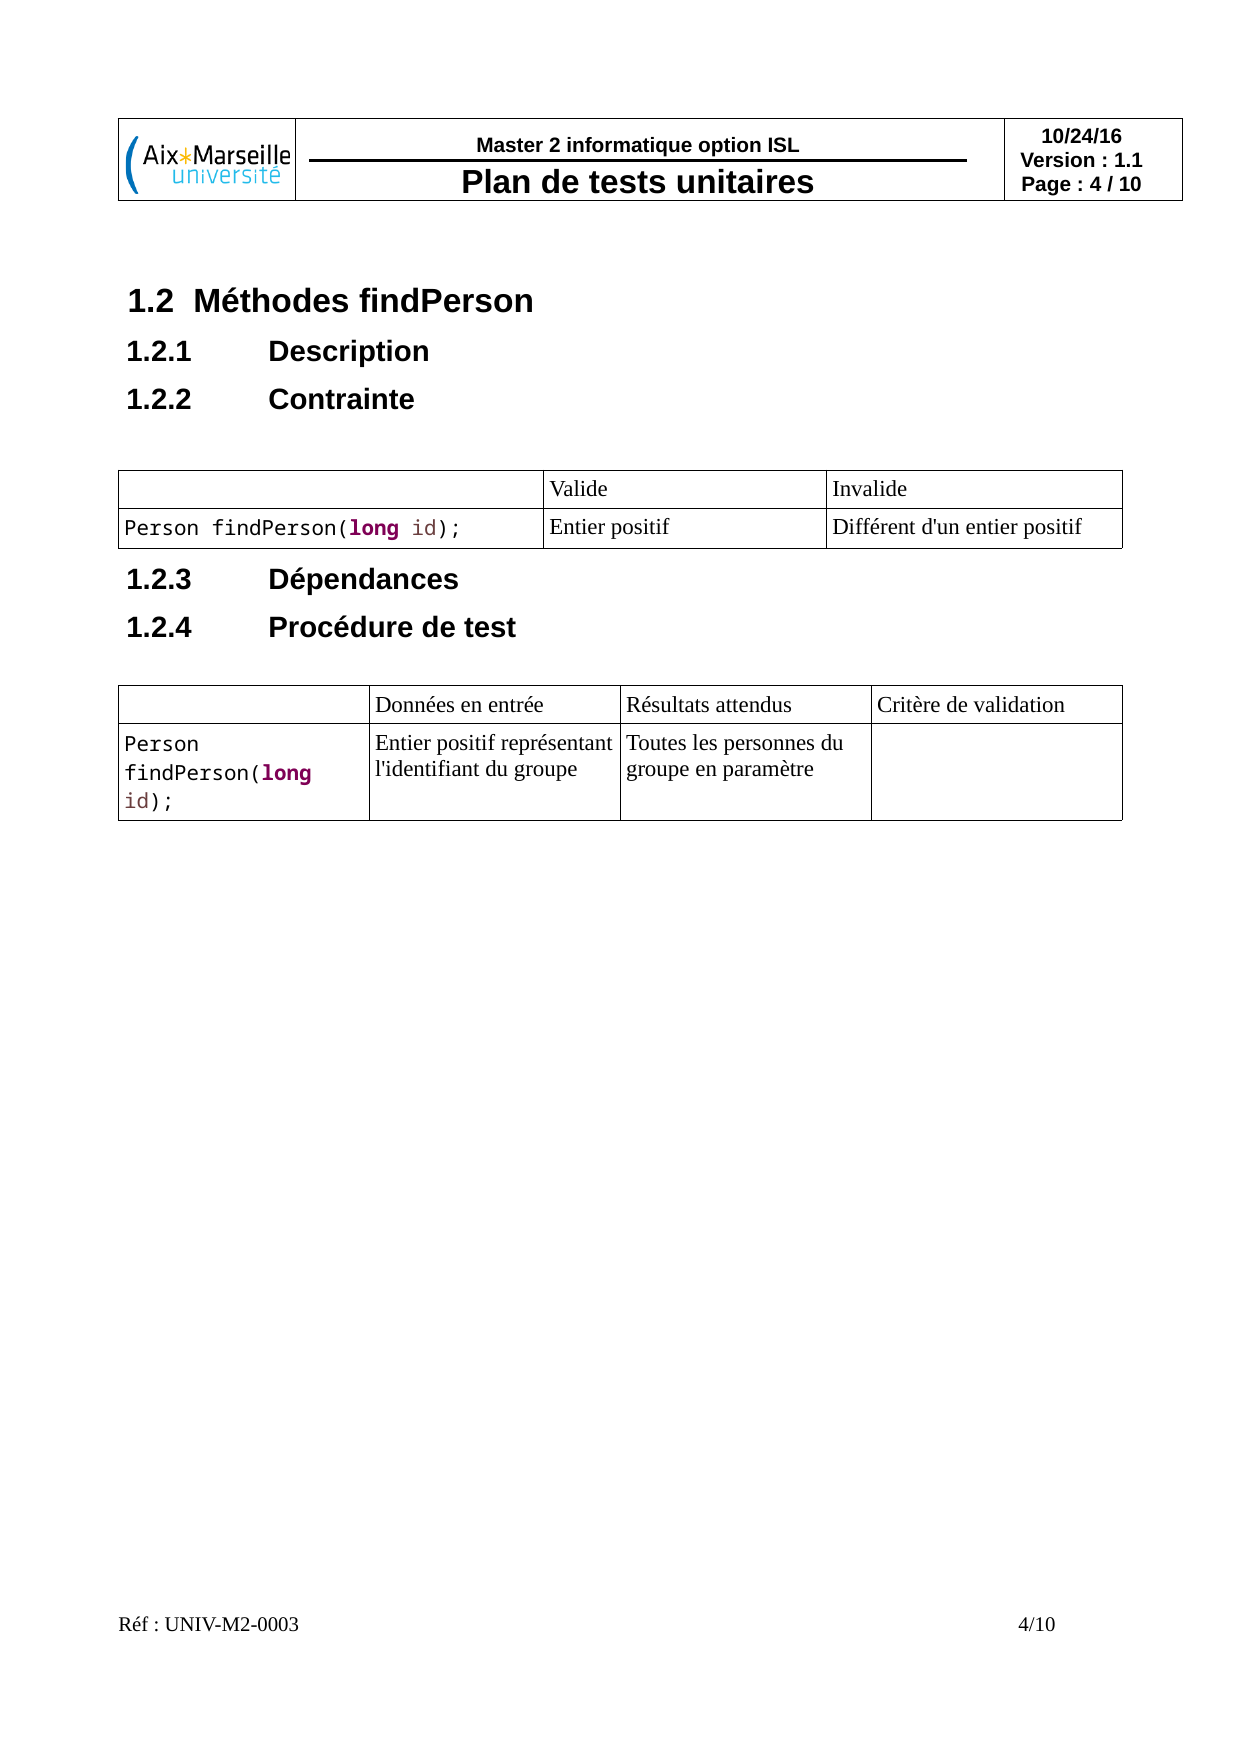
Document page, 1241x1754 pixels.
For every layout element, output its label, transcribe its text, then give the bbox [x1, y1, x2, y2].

table_header Invalide [827, 471, 1122, 507]
table_header Valide [544, 471, 826, 507]
table_cell Entier positif représentant l'identifiant du groupe [370, 724, 620, 820]
table_cell Person findPerson(long id); [119, 509, 543, 547]
subtitle Dépendances [118, 562, 1122, 596]
table_header Données en entrée [370, 686, 620, 723]
table_cell Person findPerson(long id); [119, 724, 369, 820]
subtitle Description [118, 334, 1122, 367]
table_cell [872, 724, 1122, 820]
picture [125, 136, 290, 194]
table_header [119, 471, 543, 507]
table_header Critère de validation [872, 686, 1122, 723]
table_header [119, 686, 369, 723]
table_cell Toutes les personnes du groupe en paramètre [621, 724, 871, 820]
subtitle Procédure de test [118, 610, 1122, 644]
table_cell Entier positif [544, 509, 826, 547]
subtitle Méthodes findPerson [118, 280, 1122, 319]
subtitle Contrainte [118, 382, 1122, 416]
table_cell Différent d'un entier positif [827, 509, 1122, 547]
table_header Résultats attendus [621, 686, 871, 723]
